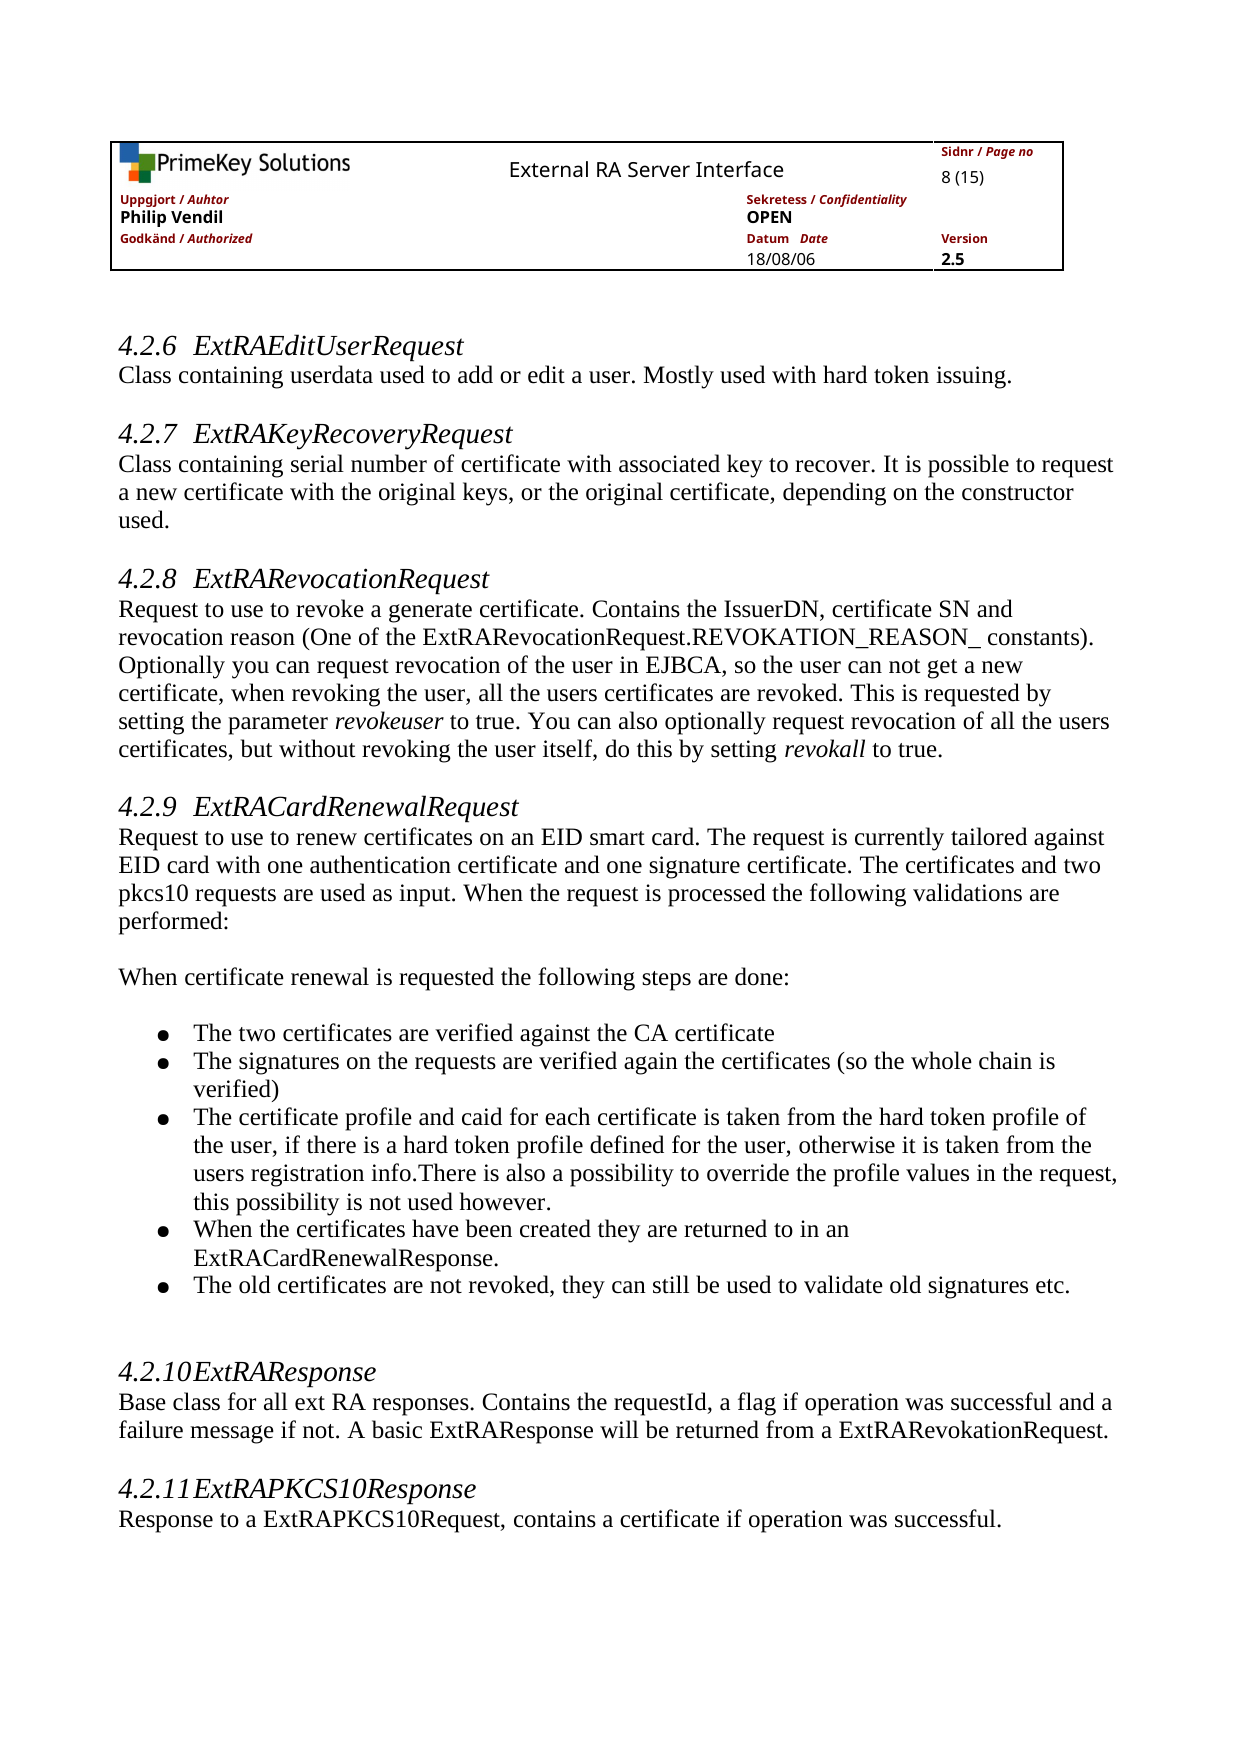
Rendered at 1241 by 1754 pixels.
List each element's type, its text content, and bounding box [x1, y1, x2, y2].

text Response to a ExtRAPKCS10Request, contains a certificate if operation was successful. [118, 1504, 1122, 1533]
list The two certificates are verified against the CA certificate [156, 1019, 1122, 1047]
text Base class for all ext RA responses. Contains the requestId, a flag if operation was successful and a failure message if not. A basic ExtRAResponse will be returned from a ExtRARevokationRequest. [118, 1388, 1122, 1444]
list When the certificates have been created they are returned to in an ExtRACardRenewalResponse. [156, 1215, 1122, 1271]
text Request to use to revoke a generate certificate. Contains the IssuerDN, certificate SN and revocation reason (One of the ExtRARevocationRequest.REVOKATION_REASON_ constants). [118, 594, 1122, 651]
text Request to use to renew certificates on an EID smart card. The request is currently tailored against EID card with one authentication certificate and one signature certificate. The certificates and two pkcs10 requests are used as input. When the request is processed the following validations are performed: [118, 823, 1122, 935]
subtitle ExtRARevocationRequest [118, 562, 1122, 594]
text When certificate renewal is requested the following steps are done: [118, 963, 1122, 991]
subtitle ExtRAResponse [118, 1356, 1122, 1388]
subtitle ExtRAKeyRecoveryRequest [118, 417, 1122, 450]
text Class containing userdata used to add or edit a user. Mostly used with hard token issuing. [118, 361, 1122, 389]
list The certificate profile and caid for each certificate is taken from the hard token profile of the user, if there is a hard token profile defined for the user, otherwise it is taken from the users registration info.There is also a possibility to override the profile values in the request, this possibility is not used however. [156, 1103, 1122, 1215]
list The old certificates are not revoked, they can still be used to validate old signatures etc. [156, 1271, 1122, 1299]
subtitle ExtRAEditUserRequest [118, 329, 1122, 361]
subtitle ExtRACardRenewalRequest [118, 791, 1122, 823]
text Optionally you can request revocation of the user in EJBCA, so the user can not get a new certificate, when revoking the user, all the users certificates are revoked. This is requested by setting the parameter revokeuser to true. You can also optionally request revocation of all the users certificates, but without revoking the user itself, do this by setting revokall to true. [118, 651, 1122, 763]
text Class containing serial number of certificate with associated key to recover. It is possible to request a new certificate with the original keys, or the original certificate, depending on the constructor used. [118, 450, 1122, 534]
list The signatures on the requests are verified again the certificates (so the whole chain is verified) [156, 1047, 1122, 1103]
subtitle ExtRAPKCS10Response [118, 1472, 1122, 1504]
